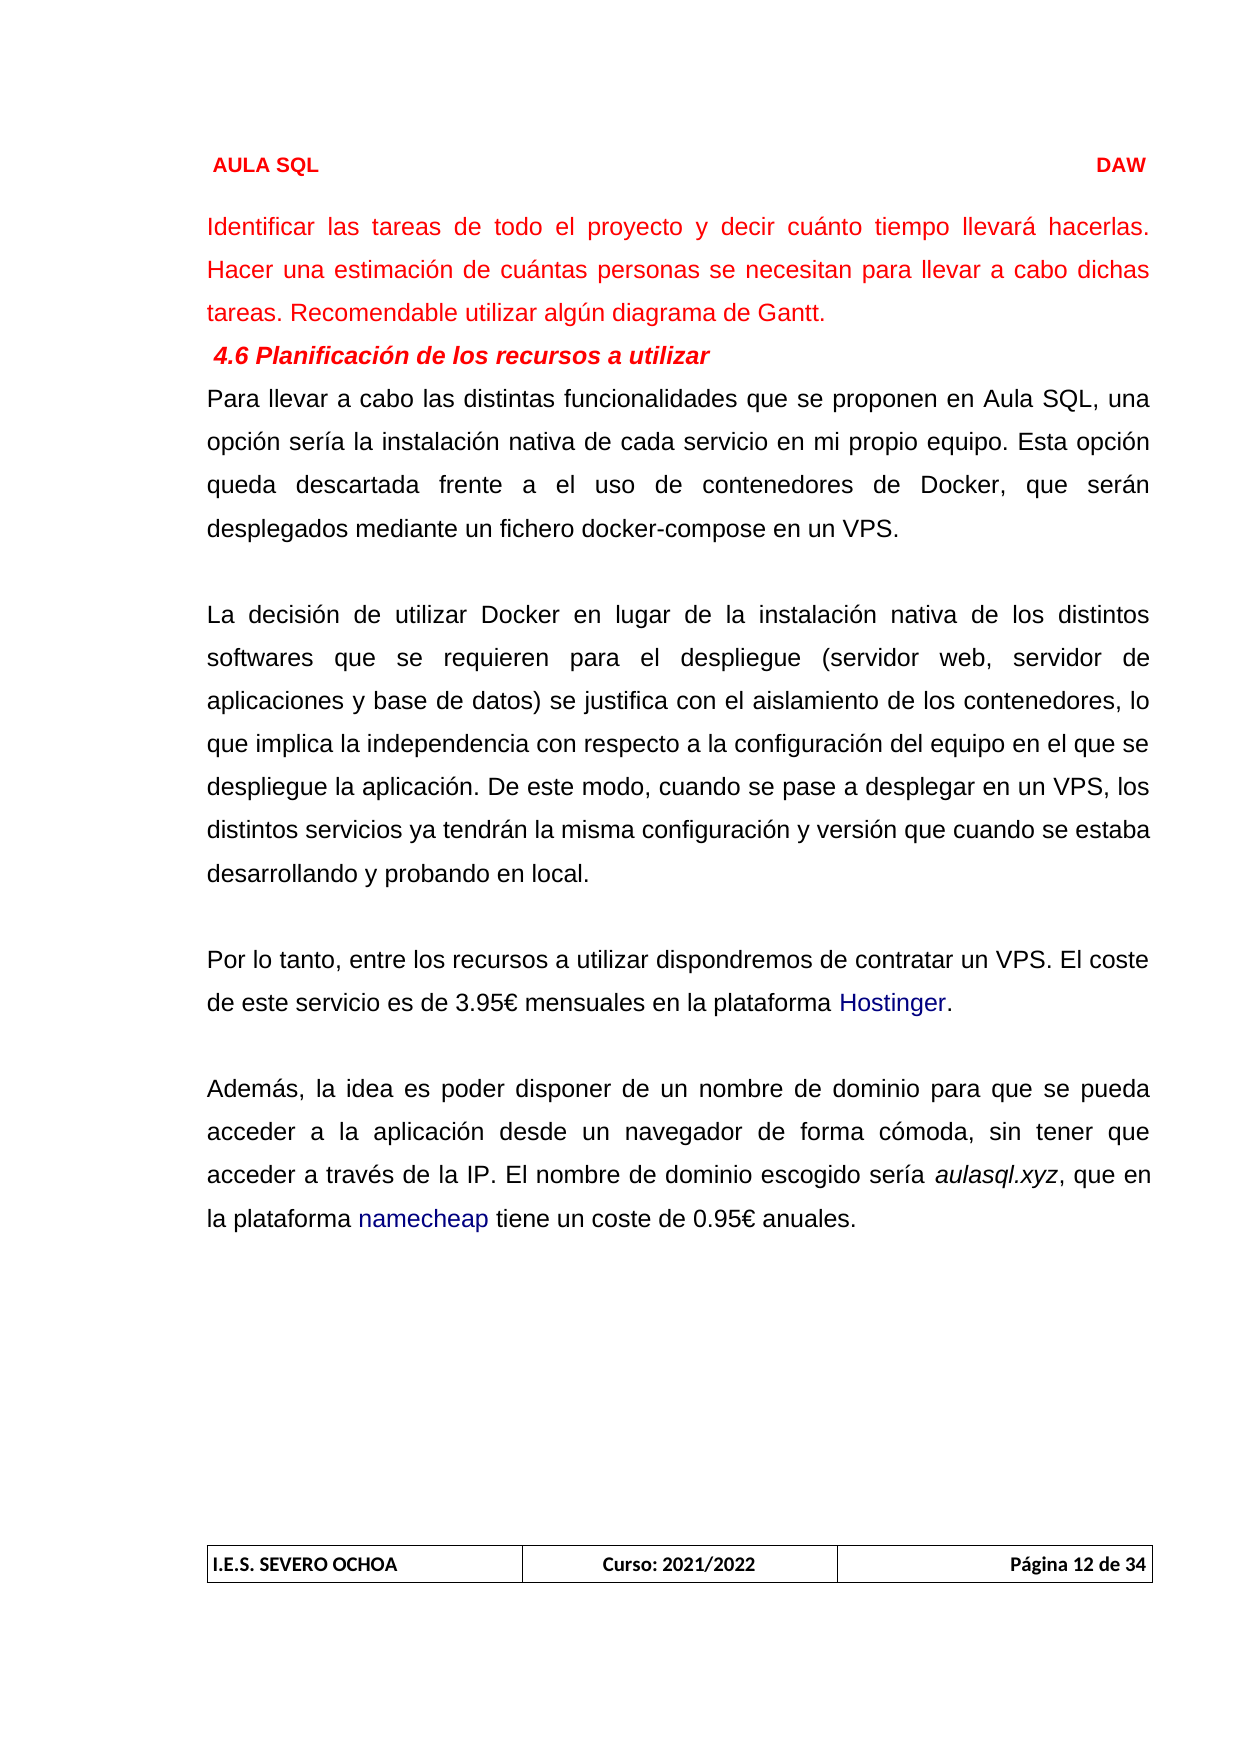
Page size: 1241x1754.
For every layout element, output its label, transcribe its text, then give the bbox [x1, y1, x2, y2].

text La decisión de utilizar Docker en lugar de la instalación nativa de los distintos softwares que se requieren para el despliegue (servidor web, servidor de aplicaciones y base de datos) se justifica con el aislamiento de los contenedores, lo que implica la independencia con respecto a la configuración del equipo en el que se despliegue la aplicación. De este modo, cuando se pase a desplegar en un VPS, los distintos servicios ya tendrán la misma configuración y versión que cuando se estaba desarrollando y probando en local. [207, 600, 1152, 887]
subtitle Planificación de los recursos a utilizar [207, 341, 1152, 370]
text Por lo tanto, entre los recursos a utilizar dispondremos de contratar un VPS. El coste de este servicio es de 3.95€ mensuales en la plataforma Hostinger. [207, 945, 1152, 1017]
text Además, la idea es poder disponer de un nombre de dominio para que se pueda acceder a la aplicación desde un navegador de forma cómoda, sin tener que acceder a través de la IP. El nombre de dominio escogido sería aulasql.xyz, que en la plataforma namecheap tiene un coste de 0.95€ anuales. [207, 1074, 1152, 1232]
text Identificar las tareas de todo el proyecto y decir cuánto tiempo llevará hacerlas. Hacer una estimación de cuántas personas se necesitan para llevar a cabo dichas tareas. Recomendable utilizar algún diagrama de Gantt. [207, 212, 1152, 327]
text Para llevar a cabo las distintas funcionalidades que se proponen en Aula SQL, una opción sería la instalación nativa de cada servicio en mi propio equipo. Esta opción queda descartada frente a el uso de contenedores de Docker, que serán desplegados mediante un fichero docker-compose en un VPS. [207, 384, 1152, 542]
